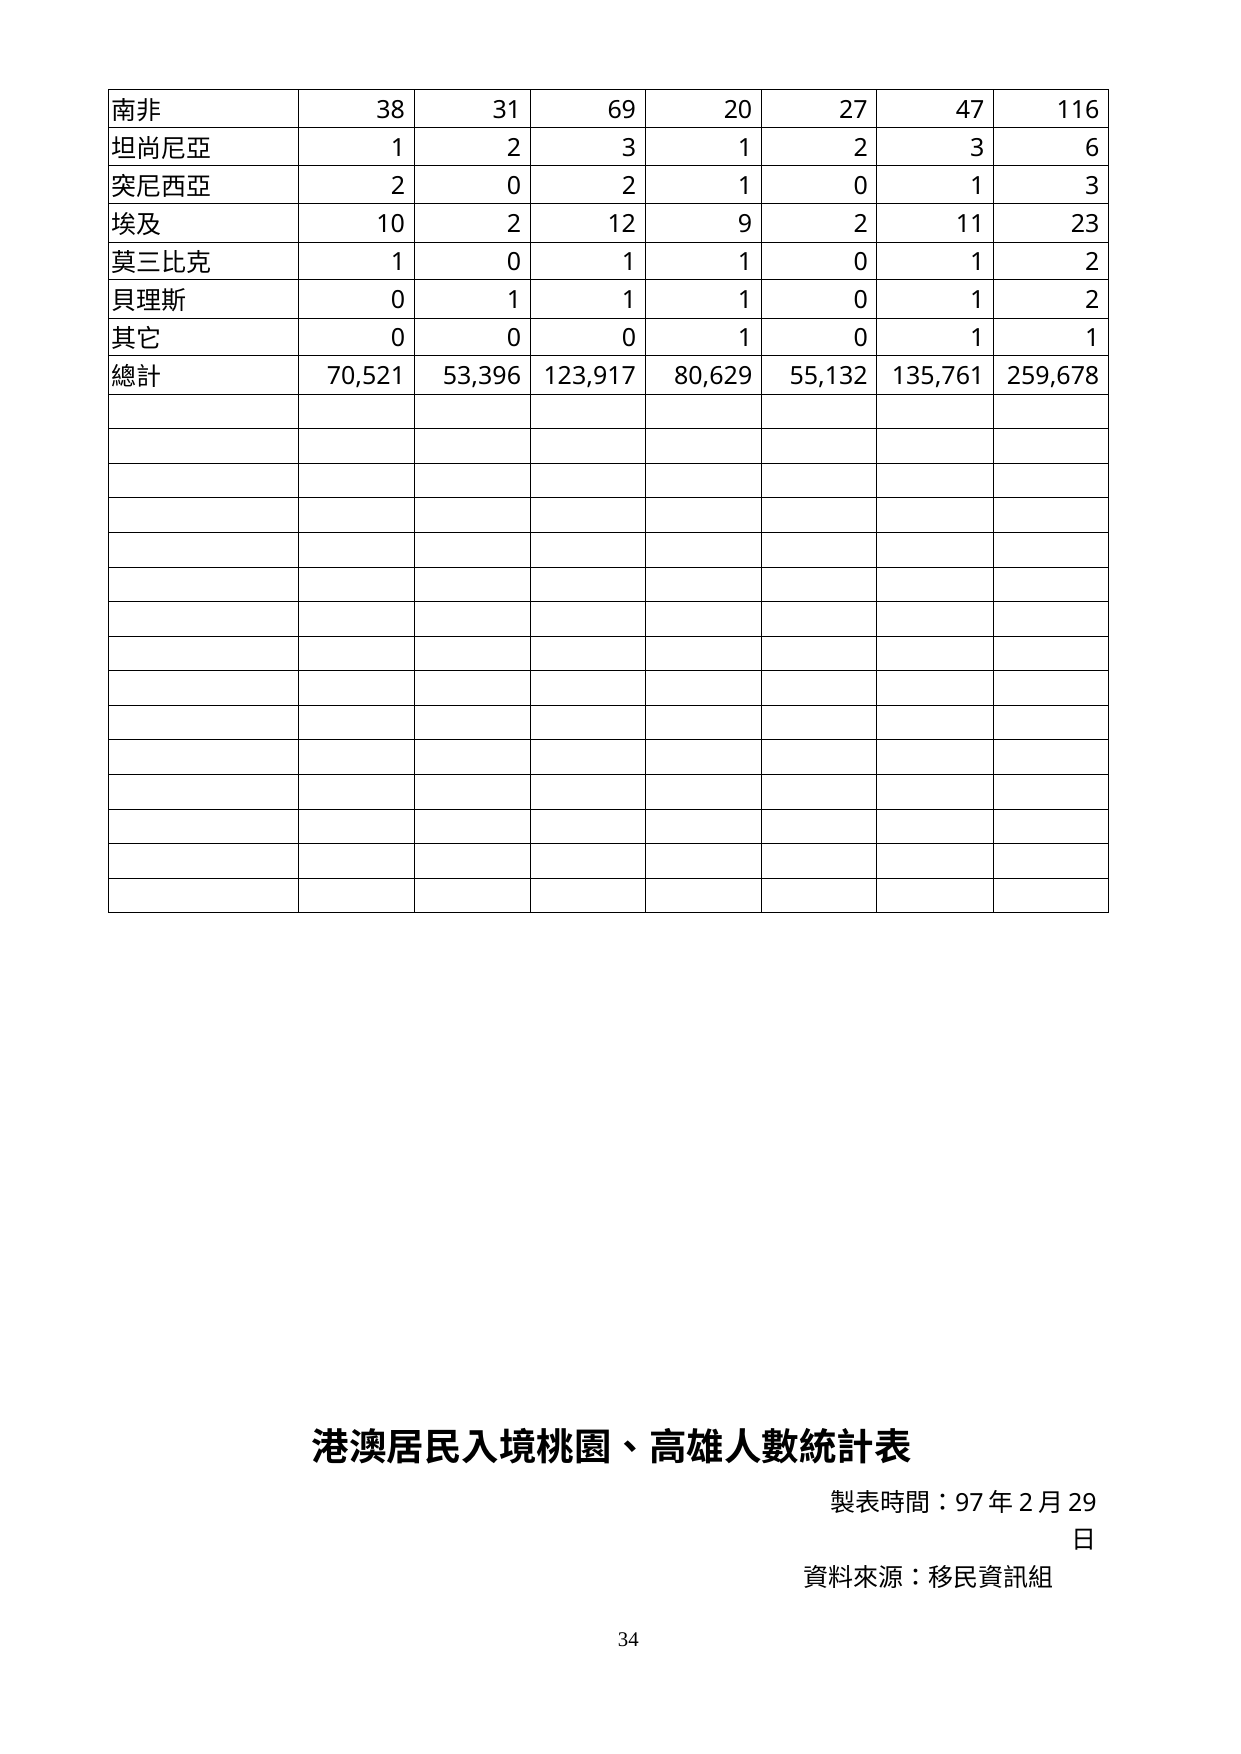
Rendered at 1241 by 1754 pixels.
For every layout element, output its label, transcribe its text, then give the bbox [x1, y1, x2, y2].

table_cell 莫三比克 [109, 243, 298, 279]
table_cell [109, 775, 298, 808]
table_cell [994, 429, 1108, 463]
table_cell [299, 602, 414, 636]
table_cell [646, 775, 761, 808]
table_header [212, 1406, 287, 1481]
table_cell 0 [762, 243, 876, 279]
table_cell [109, 844, 298, 878]
table_cell 135,761 [877, 356, 993, 393]
table_cell [1109, 279, 1240, 317]
table_cell [109, 533, 298, 566]
table_cell [531, 637, 645, 670]
table_cell [1109, 601, 1240, 636]
table_cell [1109, 241, 1240, 279]
table_cell 1 [299, 243, 414, 279]
table_cell 1 [531, 243, 645, 279]
table_cell [1109, 355, 1240, 393]
table_cell 69 [531, 90, 645, 127]
table_cell 1 [415, 280, 530, 317]
table_cell [109, 602, 298, 636]
table_cell 12 [531, 204, 645, 241]
table_cell 1 [877, 166, 993, 203]
table_cell [646, 637, 761, 670]
table_cell [415, 810, 530, 843]
table_cell 1 [646, 243, 761, 279]
table_cell [415, 568, 530, 601]
table_cell [531, 879, 645, 912]
table_cell [109, 464, 298, 497]
table_cell 1 [646, 280, 761, 317]
table_cell [877, 810, 993, 843]
table_cell [415, 671, 530, 705]
table_cell 其它 [109, 319, 298, 355]
table_cell [531, 671, 645, 705]
table_cell 2 [994, 243, 1108, 279]
table_cell 坦尚尼亞 [109, 128, 298, 165]
table_cell 2 [762, 204, 876, 241]
table_cell [762, 879, 876, 912]
table_cell [299, 429, 414, 463]
table_cell [646, 810, 761, 843]
table_cell [299, 533, 414, 566]
table_cell [646, 740, 761, 774]
table_cell 9 [646, 204, 761, 241]
table_cell [877, 602, 993, 636]
table_cell [1109, 739, 1240, 774]
table_cell [646, 498, 761, 532]
table_cell 南非 [109, 90, 298, 127]
table_cell [1109, 127, 1240, 165]
table_cell [877, 395, 993, 428]
table_cell [531, 498, 645, 532]
table_cell 55,132 [762, 356, 876, 393]
table_cell [531, 602, 645, 636]
table_cell 埃及 [109, 204, 298, 241]
table_header [979, 1406, 1099, 1481]
table_cell 2 [531, 166, 645, 203]
table_cell [1109, 428, 1240, 463]
table_cell [1109, 670, 1240, 705]
table_cell [1109, 532, 1240, 566]
table_cell [877, 637, 993, 670]
table_cell 1 [877, 280, 993, 317]
table_cell 20 [646, 90, 761, 127]
table_cell 0 [299, 280, 414, 317]
table_cell [109, 740, 298, 774]
table_cell [762, 429, 876, 463]
table_cell [762, 740, 876, 774]
table_cell [299, 740, 414, 774]
table_cell [994, 637, 1108, 670]
table_cell [415, 637, 530, 670]
table_cell [994, 775, 1108, 808]
table_cell [1109, 878, 1240, 912]
table_cell [108, 1481, 800, 1594]
table_cell [531, 844, 645, 878]
table_cell [299, 637, 414, 670]
table_cell 突尼西亞 [109, 166, 298, 203]
table_cell [1109, 843, 1240, 878]
table_cell [415, 533, 530, 566]
table_cell [415, 395, 530, 428]
table_cell 總計 [109, 356, 298, 393]
table_cell [109, 810, 298, 843]
table_cell [994, 395, 1108, 428]
table_cell [994, 879, 1108, 912]
table_cell [415, 498, 530, 532]
table_cell [994, 533, 1108, 566]
table_cell [994, 740, 1108, 774]
table_cell [415, 429, 530, 463]
table_cell [646, 429, 761, 463]
table_cell [531, 775, 645, 808]
table_cell 38 [299, 90, 414, 127]
table_cell 3 [531, 128, 645, 165]
table_cell 0 [762, 280, 876, 317]
table_cell [646, 706, 761, 739]
table_cell 製表時間：97年2月29日 資料來源：移民資訊組 [800, 1481, 1099, 1594]
table_cell 0 [762, 166, 876, 203]
table_cell 1 [877, 243, 993, 279]
table_cell [1109, 318, 1240, 355]
table_cell [415, 740, 530, 774]
table_cell [531, 810, 645, 843]
table_cell 2 [762, 128, 876, 165]
table_cell [109, 671, 298, 705]
table_cell [531, 740, 645, 774]
table_cell [531, 706, 645, 739]
table_cell [299, 706, 414, 739]
table_cell [1109, 394, 1240, 428]
table_cell [531, 533, 645, 566]
table_cell [1109, 89, 1240, 127]
table_cell [646, 671, 761, 705]
table_cell [877, 533, 993, 566]
table_cell [109, 879, 298, 912]
table_cell [299, 568, 414, 601]
table_cell 53,396 [415, 356, 530, 393]
table_cell [415, 464, 530, 497]
table_cell 123,917 [531, 356, 645, 393]
table_cell [994, 810, 1108, 843]
table_cell [762, 602, 876, 636]
table_cell 2 [299, 166, 414, 203]
table_cell [299, 810, 414, 843]
table_cell 2 [994, 280, 1108, 317]
table_cell [646, 879, 761, 912]
table_cell [531, 568, 645, 601]
table_cell [109, 395, 298, 428]
table_cell 0 [299, 319, 414, 355]
table_cell [299, 844, 414, 878]
table_cell [109, 706, 298, 739]
table_cell [877, 844, 993, 878]
table_cell [646, 533, 761, 566]
table_cell [877, 671, 993, 705]
table_cell [762, 844, 876, 878]
table_cell [299, 775, 414, 808]
table_cell [762, 706, 876, 739]
table_cell [1109, 705, 1240, 739]
table_cell [1109, 497, 1240, 532]
table_cell 1 [646, 319, 761, 355]
table_cell [531, 464, 645, 497]
table_cell [762, 637, 876, 670]
table_cell [994, 671, 1108, 705]
table_cell 1 [994, 319, 1108, 355]
table_cell 1 [646, 128, 761, 165]
table_cell [877, 429, 993, 463]
table_cell 11 [877, 204, 993, 241]
table_header [936, 1406, 979, 1481]
table_cell [1109, 165, 1240, 203]
table_cell [762, 671, 876, 705]
table_cell 2 [415, 204, 530, 241]
table_header 港澳居民入境桃園、高雄人數統計表 [288, 1406, 936, 1481]
table_cell [762, 775, 876, 808]
table_cell 1 [299, 128, 414, 165]
table_cell [762, 464, 876, 497]
table_cell [299, 879, 414, 912]
table_cell 80,629 [646, 356, 761, 393]
table_cell [415, 706, 530, 739]
table_cell [1109, 463, 1240, 497]
table_cell [877, 464, 993, 497]
table_cell [877, 879, 993, 912]
table_cell 0 [415, 166, 530, 203]
table_cell 2 [415, 128, 530, 165]
table_cell 0 [762, 319, 876, 355]
table_cell [877, 740, 993, 774]
table_cell [994, 568, 1108, 601]
table_cell [1109, 566, 1240, 601]
table_cell 6 [994, 128, 1108, 165]
table_cell [646, 464, 761, 497]
table_cell 47 [877, 90, 993, 127]
table_cell [109, 568, 298, 601]
table_cell 3 [994, 166, 1108, 203]
table_cell 70,521 [299, 356, 414, 393]
table_cell [531, 429, 645, 463]
table_cell [415, 602, 530, 636]
table_cell [299, 498, 414, 532]
table_cell [646, 568, 761, 601]
table_cell [646, 844, 761, 878]
table_cell [415, 879, 530, 912]
table_cell [299, 464, 414, 497]
table_cell 貝理斯 [109, 280, 298, 317]
table_header [108, 1406, 212, 1481]
table_cell [415, 844, 530, 878]
table_cell 23 [994, 204, 1108, 241]
table_cell [1109, 203, 1240, 241]
table_cell [762, 810, 876, 843]
table_cell [299, 671, 414, 705]
table_cell [877, 498, 993, 532]
table_cell [1109, 774, 1240, 808]
table_cell [1109, 809, 1240, 843]
table_cell [646, 395, 761, 428]
table_cell [1109, 636, 1240, 670]
table_cell [299, 395, 414, 428]
table_cell 1 [531, 280, 645, 317]
table_cell 259,678 [994, 356, 1108, 393]
table_cell 116 [994, 90, 1108, 127]
table_cell [531, 395, 645, 428]
table_cell 0 [415, 243, 530, 279]
table_cell 0 [415, 319, 530, 355]
table_cell [762, 498, 876, 532]
table_cell [877, 568, 993, 601]
table_cell [109, 637, 298, 670]
table_cell [762, 568, 876, 601]
table_cell [877, 706, 993, 739]
table_cell [994, 498, 1108, 532]
table_cell [877, 775, 993, 808]
table_cell 1 [877, 319, 993, 355]
table_cell [994, 706, 1108, 739]
table_cell 10 [299, 204, 414, 241]
table_cell 1 [646, 166, 761, 203]
table_cell [994, 464, 1108, 497]
table_cell [646, 602, 761, 636]
table_cell 0 [531, 319, 645, 355]
table_cell [762, 395, 876, 428]
table_cell [109, 429, 298, 463]
table_cell 27 [762, 90, 876, 127]
table_cell [415, 775, 530, 808]
table_cell [994, 844, 1108, 878]
table_cell [994, 602, 1108, 636]
table_cell [762, 533, 876, 566]
table_cell 3 [877, 128, 993, 165]
table_cell 31 [415, 90, 530, 127]
table_cell [109, 498, 298, 532]
